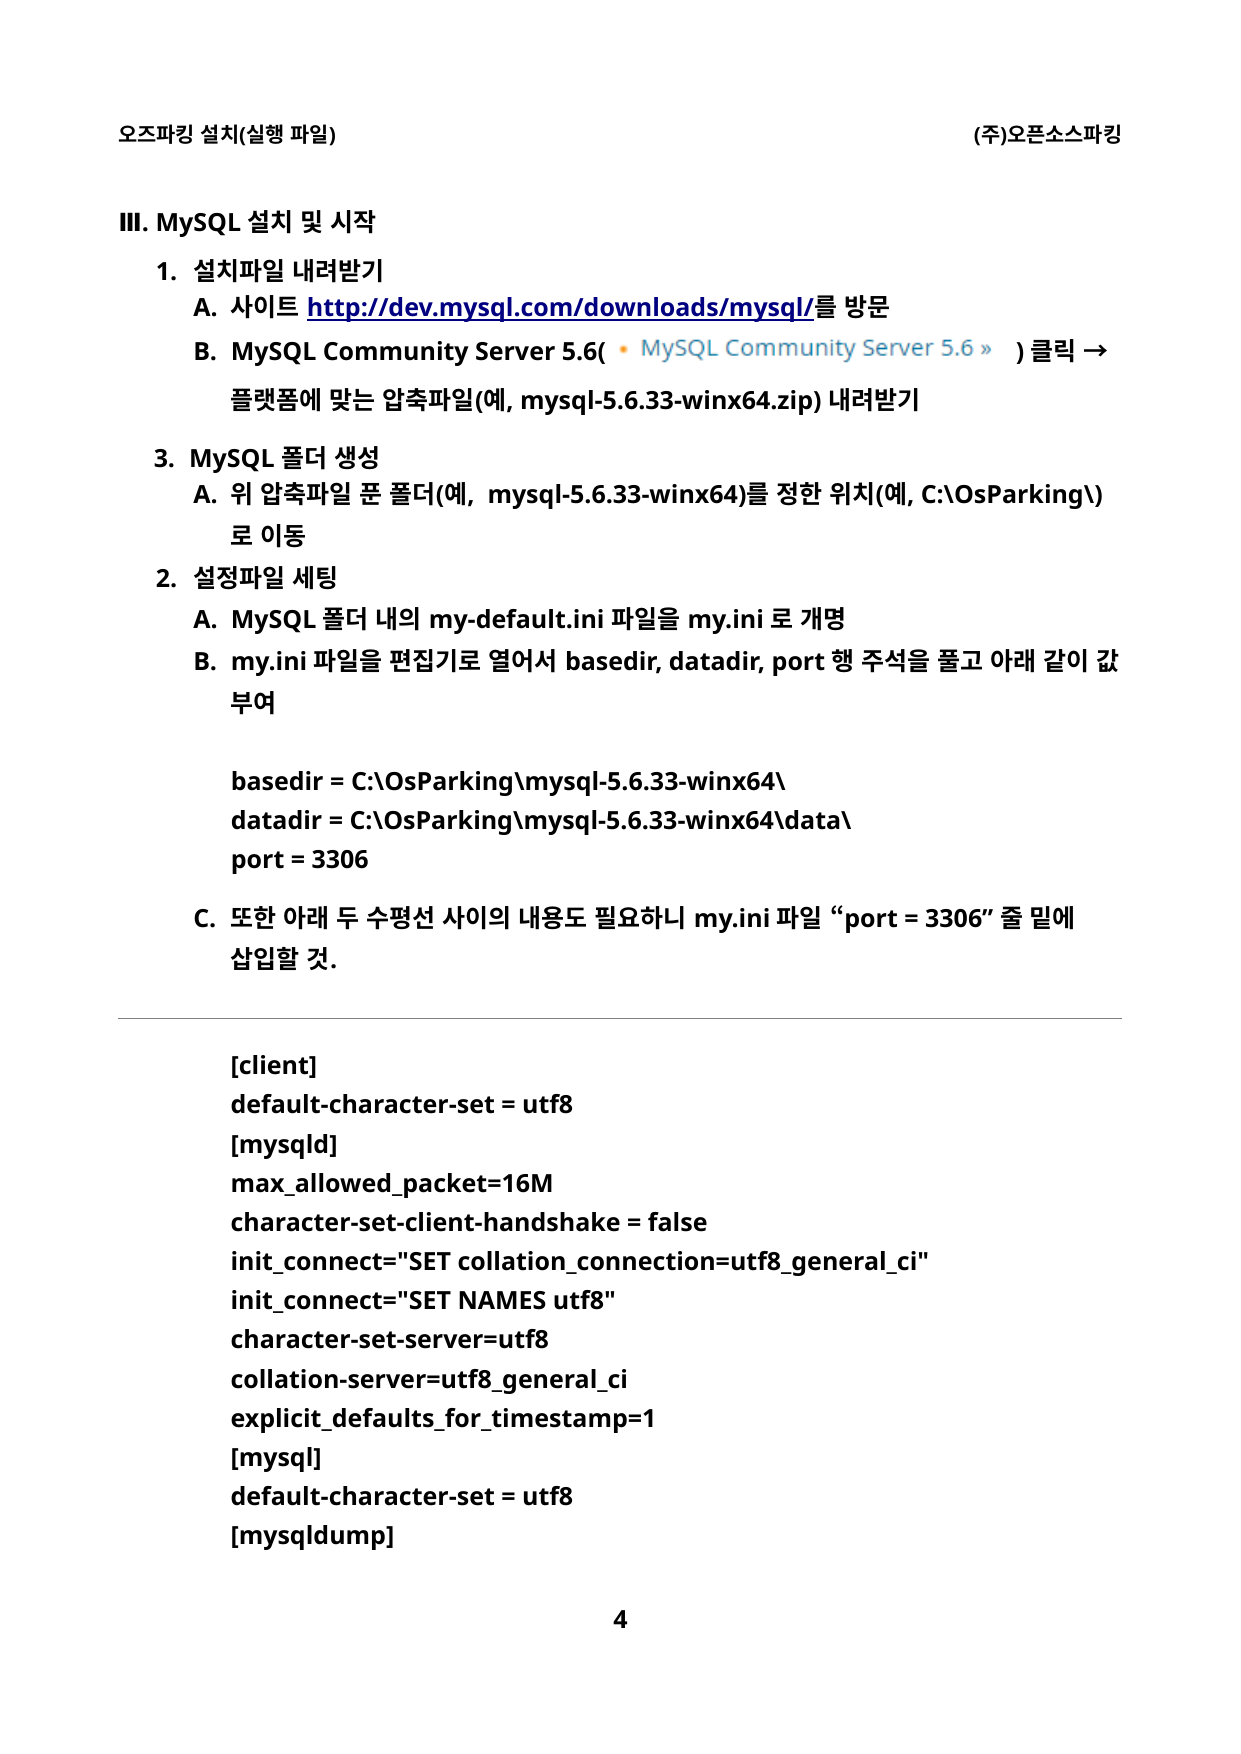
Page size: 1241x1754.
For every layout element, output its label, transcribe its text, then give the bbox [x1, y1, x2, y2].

text default-character-set = utf8 [230, 1087, 1122, 1121]
text [mysqldump] [230, 1518, 1122, 1552]
text character-set-client-handshake = false [230, 1205, 1122, 1239]
list 설치파일 내려받기 [156, 252, 1122, 288]
list MySQL 폴더 생성 [153, 439, 1122, 475]
subtitle Ⅲ. MySQL 설치 및 시작 [118, 203, 1122, 239]
list 설정파일 세팅 [156, 558, 1122, 594]
list 사이트 http://dev.mysql.com/downloads/mysql/를 방문 [193, 288, 1122, 324]
text default-character-set = utf8 [230, 1479, 1122, 1513]
text max_allowed_packet=16M [230, 1166, 1122, 1199]
text collation-server=utf8_general_ci [230, 1361, 1122, 1395]
list 위 압축파일 푼 폴더(예, mysql-5.6.33-winx64)를 정한 위치(예, C:\OsParking\)로 이동 [193, 475, 1122, 553]
list my.ini 파일을 편집기로 열어서 basedir, datadir, port 행 주석을 풀고 아래 같이 값 부여 basedir = C:\OsParking\mysql-5.6.33-winx64\ datadir = C:\OsParking\mysql-5.6.33-winx64\data\ port = 3306 [193, 642, 1122, 896]
text [client] [230, 1048, 1122, 1082]
text init_connect="SET collation_connection=utf8_general_ci" [230, 1244, 1122, 1278]
text init_connect="SET NAMES utf8" [230, 1283, 1122, 1317]
text explicit_defaults_for_timestamp=1 [230, 1401, 1122, 1434]
picture [606, 329, 1016, 375]
list 또한 아래 두 수평선 사이의 내용도 필요하니 my.ini 파일 “port = 3306” 줄 밑에 삽입할 것. [193, 898, 1122, 976]
list MySQL Community Server 5.6() 클릭 → 플랫폼에 맞는 압축파일(예, mysql-5.6.33-winx64.zip) 내려받기 [193, 329, 1122, 436]
text character-set-server=utf8 [230, 1322, 1122, 1356]
text [mysqld] [230, 1126, 1122, 1160]
text [mysql] [230, 1440, 1122, 1474]
list MySQL 폴더 내의 my-default.ini 파일을 my.ini 로 개명 [193, 600, 1122, 636]
